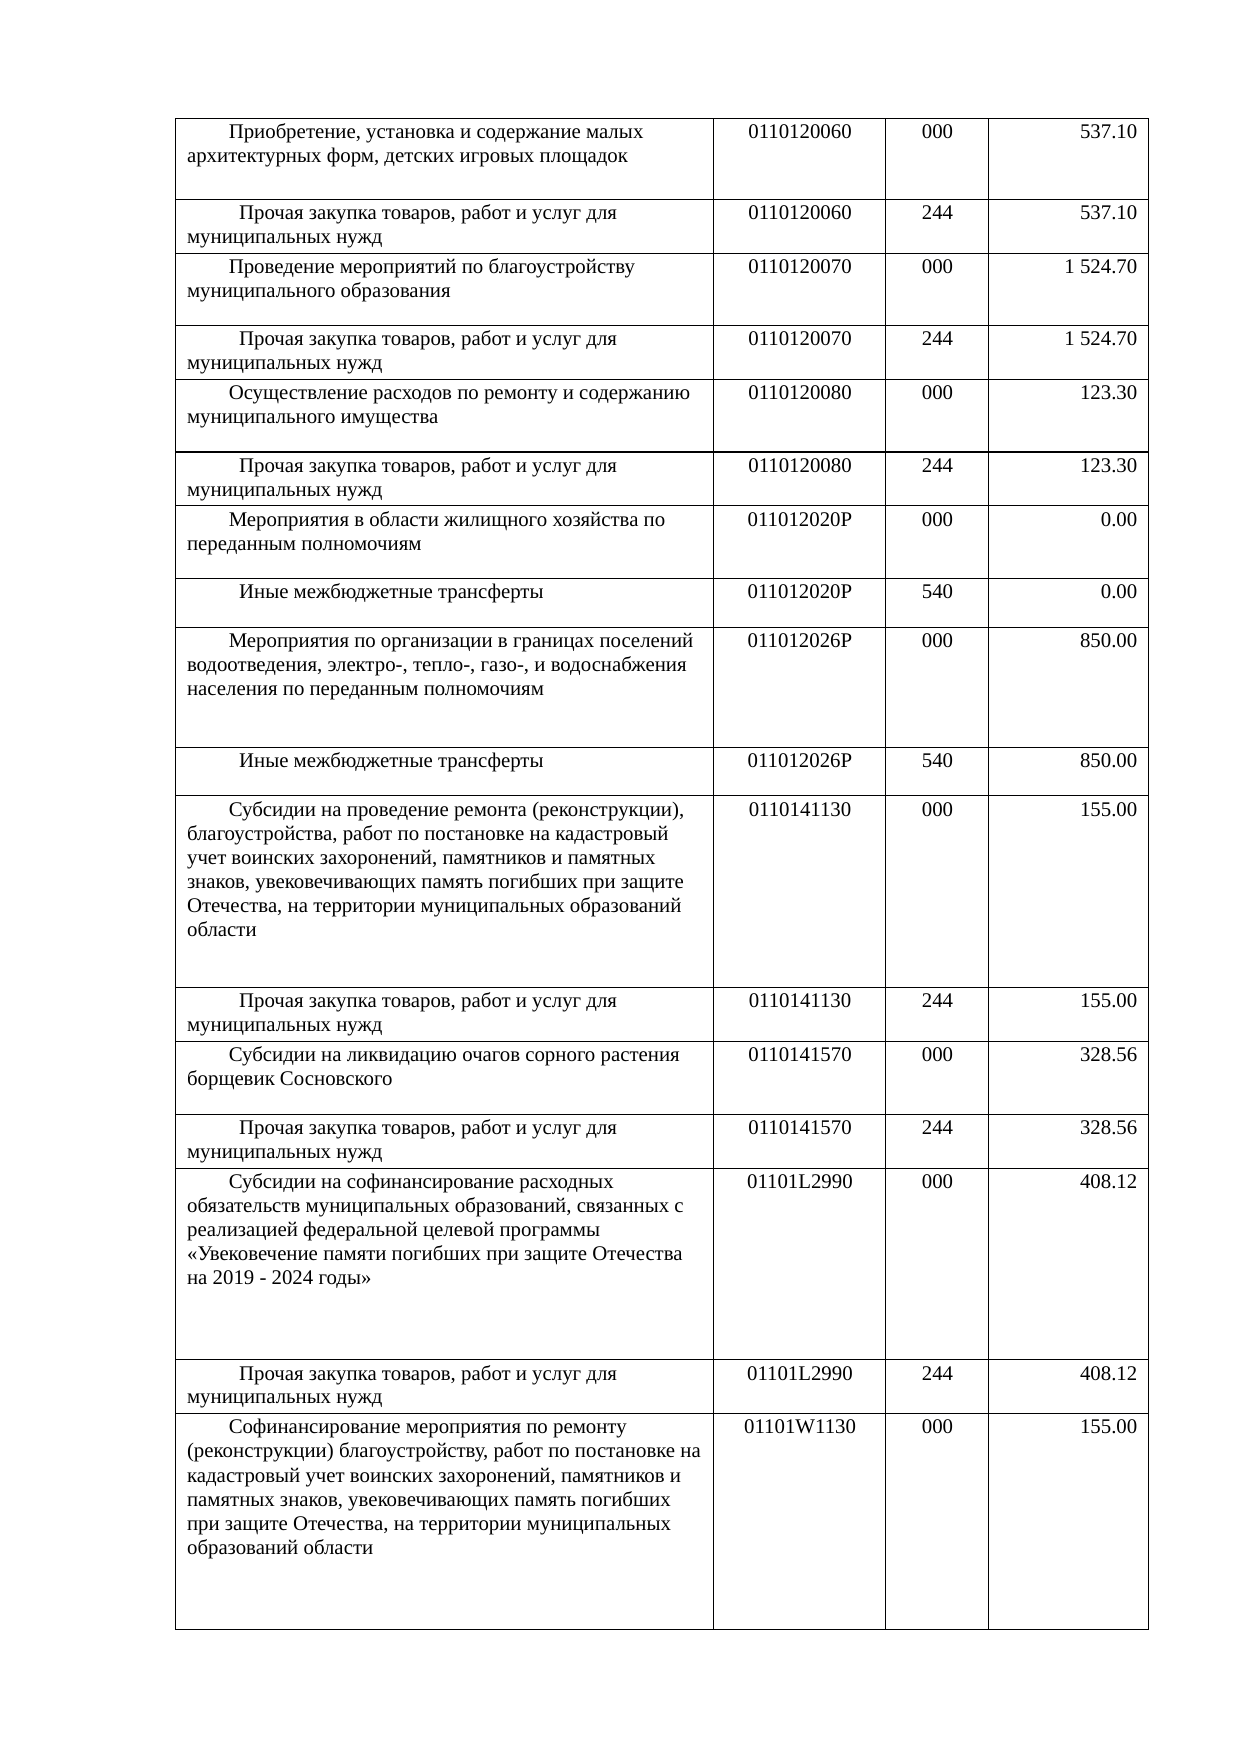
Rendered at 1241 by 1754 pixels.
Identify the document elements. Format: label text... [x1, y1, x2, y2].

table_cell 155.00 [989, 796, 1148, 987]
table_cell 244 [886, 326, 988, 379]
table_cell 244 [886, 1360, 988, 1413]
table_cell Приобретение, установка и содержание малых архитектурных форм, детских игровых площадок [176, 119, 713, 198]
table_cell 011012020P [714, 506, 885, 578]
table_cell 011012026P [714, 628, 885, 747]
table_cell 000 [886, 796, 988, 987]
table_cell 0.00 [989, 579, 1148, 627]
table_cell Прочая закупка товаров, работ и услуг для муниципальных нужд [176, 326, 713, 379]
table_cell Иные межбюджетные трансферты [176, 748, 713, 795]
table_cell 540 [886, 579, 988, 627]
table_cell Субсидии на проведение ремонта (реконструкции), благоустройства, работ по постановке на кадастровый учет воинских захоронений, памятников и памятных знаков, увековечивающих память погибших при защите Отечества, на территории муниципальных образований области [176, 796, 713, 987]
table_cell 328.56 [989, 1042, 1148, 1114]
table_cell 0110141570 [714, 1042, 885, 1114]
table_cell 000 [886, 506, 988, 578]
table_cell 0110120070 [714, 326, 885, 379]
table_cell 000 [886, 628, 988, 747]
table_cell 537.10 [989, 200, 1148, 252]
table_cell 000 [886, 380, 988, 451]
table_cell 244 [886, 200, 988, 252]
table_cell Софинансирование мероприятия по ремонту (реконструкции) благоустройству, работ по постановке на кадастровый учет воинских захоронений, памятников и памятных знаков, увековечивающих память погибших при защите Отечества, на территории муниципальных образований области [176, 1414, 713, 1629]
table_cell 244 [886, 988, 988, 1041]
table_cell Мероприятия по организации в границах поселений водоотведения, электро-, тепло-, газо-, и водоснабжения населения по переданным полномочиям [176, 628, 713, 747]
table_cell 0110120080 [714, 380, 885, 451]
table_cell Прочая закупка товаров, работ и услуг для муниципальных нужд [176, 988, 713, 1041]
table_cell Осуществление расходов по ремонту и содержанию муниципального имущества [176, 380, 713, 451]
table_cell 0110120070 [714, 254, 885, 325]
table_cell 0110120060 [714, 119, 885, 198]
table_cell Субсидии на софинансирование расходных обязательств муниципальных образований, связанных с реализацией федеральной целевой программы «Увековечение памяти погибших при защите Отечества на 2019 - 2024 годы» [176, 1169, 713, 1359]
table_cell 011012026P [714, 748, 885, 795]
table_cell 244 [886, 453, 988, 505]
table_cell Иные межбюджетные трансферты [176, 579, 713, 627]
table_cell Прочая закупка товаров, работ и услуг для муниципальных нужд [176, 1115, 713, 1168]
table_cell Прочая закупка товаров, работ и услуг для муниципальных нужд [176, 1360, 713, 1413]
table_cell Прочая закупка товаров, работ и услуг для муниципальных нужд [176, 453, 713, 505]
table_cell 328.56 [989, 1115, 1148, 1168]
table_cell Мероприятия в области жилищного хозяйства по переданным полномочиям [176, 506, 713, 578]
table_cell 000 [886, 254, 988, 325]
table_cell 850.00 [989, 628, 1148, 747]
table_cell 155.00 [989, 988, 1148, 1041]
table_cell Проведение мероприятий по благоустройству муниципального образования [176, 254, 713, 325]
table_cell 000 [886, 1169, 988, 1359]
table_cell 0110141130 [714, 796, 885, 987]
table_cell 123.30 [989, 380, 1148, 451]
table_cell 0110141570 [714, 1115, 885, 1168]
table_cell 0110141130 [714, 988, 885, 1041]
table_cell Прочая закупка товаров, работ и услуг для муниципальных нужд [176, 200, 713, 252]
table_cell 0110120080 [714, 453, 885, 505]
table_cell 0.00 [989, 506, 1148, 578]
table_cell 000 [886, 119, 988, 198]
table_cell 01101W1130 [714, 1414, 885, 1629]
table_cell 155.00 [989, 1414, 1148, 1629]
table_cell 000 [886, 1414, 988, 1629]
table_cell 540 [886, 748, 988, 795]
table_cell 1 524.70 [989, 326, 1148, 379]
table_cell 850.00 [989, 748, 1148, 795]
table_cell 01101L2990 [714, 1169, 885, 1359]
table_cell 01101L2990 [714, 1360, 885, 1413]
table_cell 0110120060 [714, 200, 885, 252]
table_cell 244 [886, 1115, 988, 1168]
table_cell 537.10 [989, 119, 1148, 198]
table_cell 408.12 [989, 1169, 1148, 1359]
table_cell 011012020P [714, 579, 885, 627]
table_cell 1 524.70 [989, 254, 1148, 325]
table_cell 123.30 [989, 453, 1148, 505]
table_cell Субсидии на ликвидацию очагов сорного растения борщевик Сосновского [176, 1042, 713, 1114]
table_cell 408.12 [989, 1360, 1148, 1413]
table_cell 000 [886, 1042, 988, 1114]
